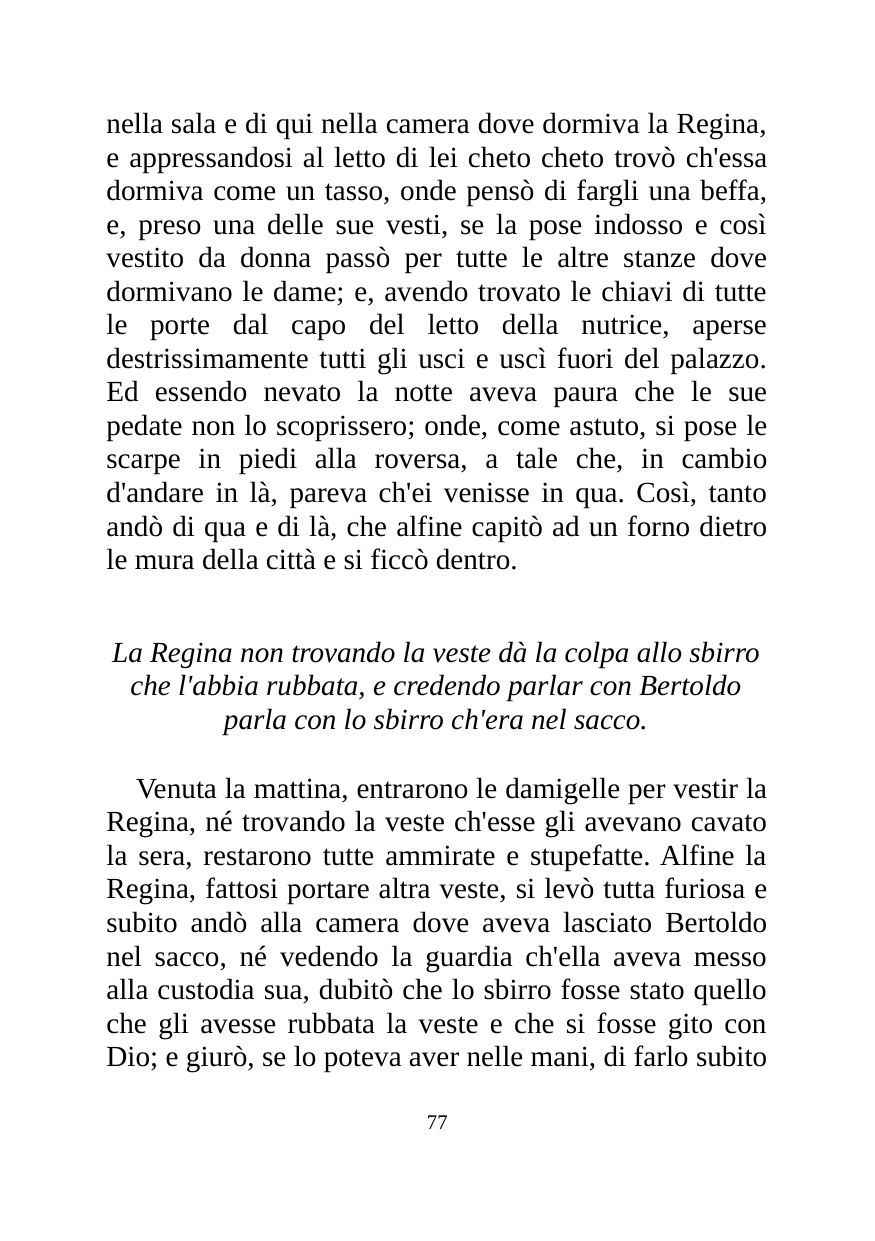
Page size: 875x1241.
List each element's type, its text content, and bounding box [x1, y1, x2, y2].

text Venuta la mattina, entrarono le damigelle per vestir la Regina, né trovando la veste ch'esse gli avevano cavato la sera, restarono tutte ammirate e stupefatte. Alfine la Regina, fattosi portare altra veste, si levò tutta furiosa e subito andò alla camera dove aveva lasciato Bertoldo nel sacco, né vedendo la guardia ch'ella aveva messo alla custodia sua, dubitò che lo sbirro fosse stato quello che gli avesse rubbata la veste e che si fosse gito con Dio; e giurò, se lo poteva aver nelle mani, di farlo subito [106, 771, 768, 1073]
subtitle La Regina non trovando la veste dà la colpa allo sbirro che l'abbia rubbata, e credendo parlar con Bertoldo parla con lo sbirro ch'era nel sacco. [106, 635, 768, 736]
text nella sala e di qui nella camera dove dormiva la Regina, e appressandosi al letto di lei cheto cheto trovò ch'essa dormiva come un tasso, onde pensò di fargli una beffa, e, preso una delle sue vesti, se la pose indosso e così vestito da donna passò per tutte le altre stanze dove dormivano le dame; e, avendo trovato le chiavi di tutte le porte dal capo del letto della nutrice, aperse destrissimamente tutti gli usci e uscì fuori del palazzo. Ed essendo nevato la notte aveva paura che le sue pedate non lo scoprissero; onde, come astuto, si pose le scarpe in piedi alla roversa, a tale che, in cambio d'andare in là, pareva ch'ei venisse in qua. Così, tanto andò di qua e di là, che alfine capitò ad un forno dietro le mura della città e si ficcò dentro. [106, 106, 768, 576]
